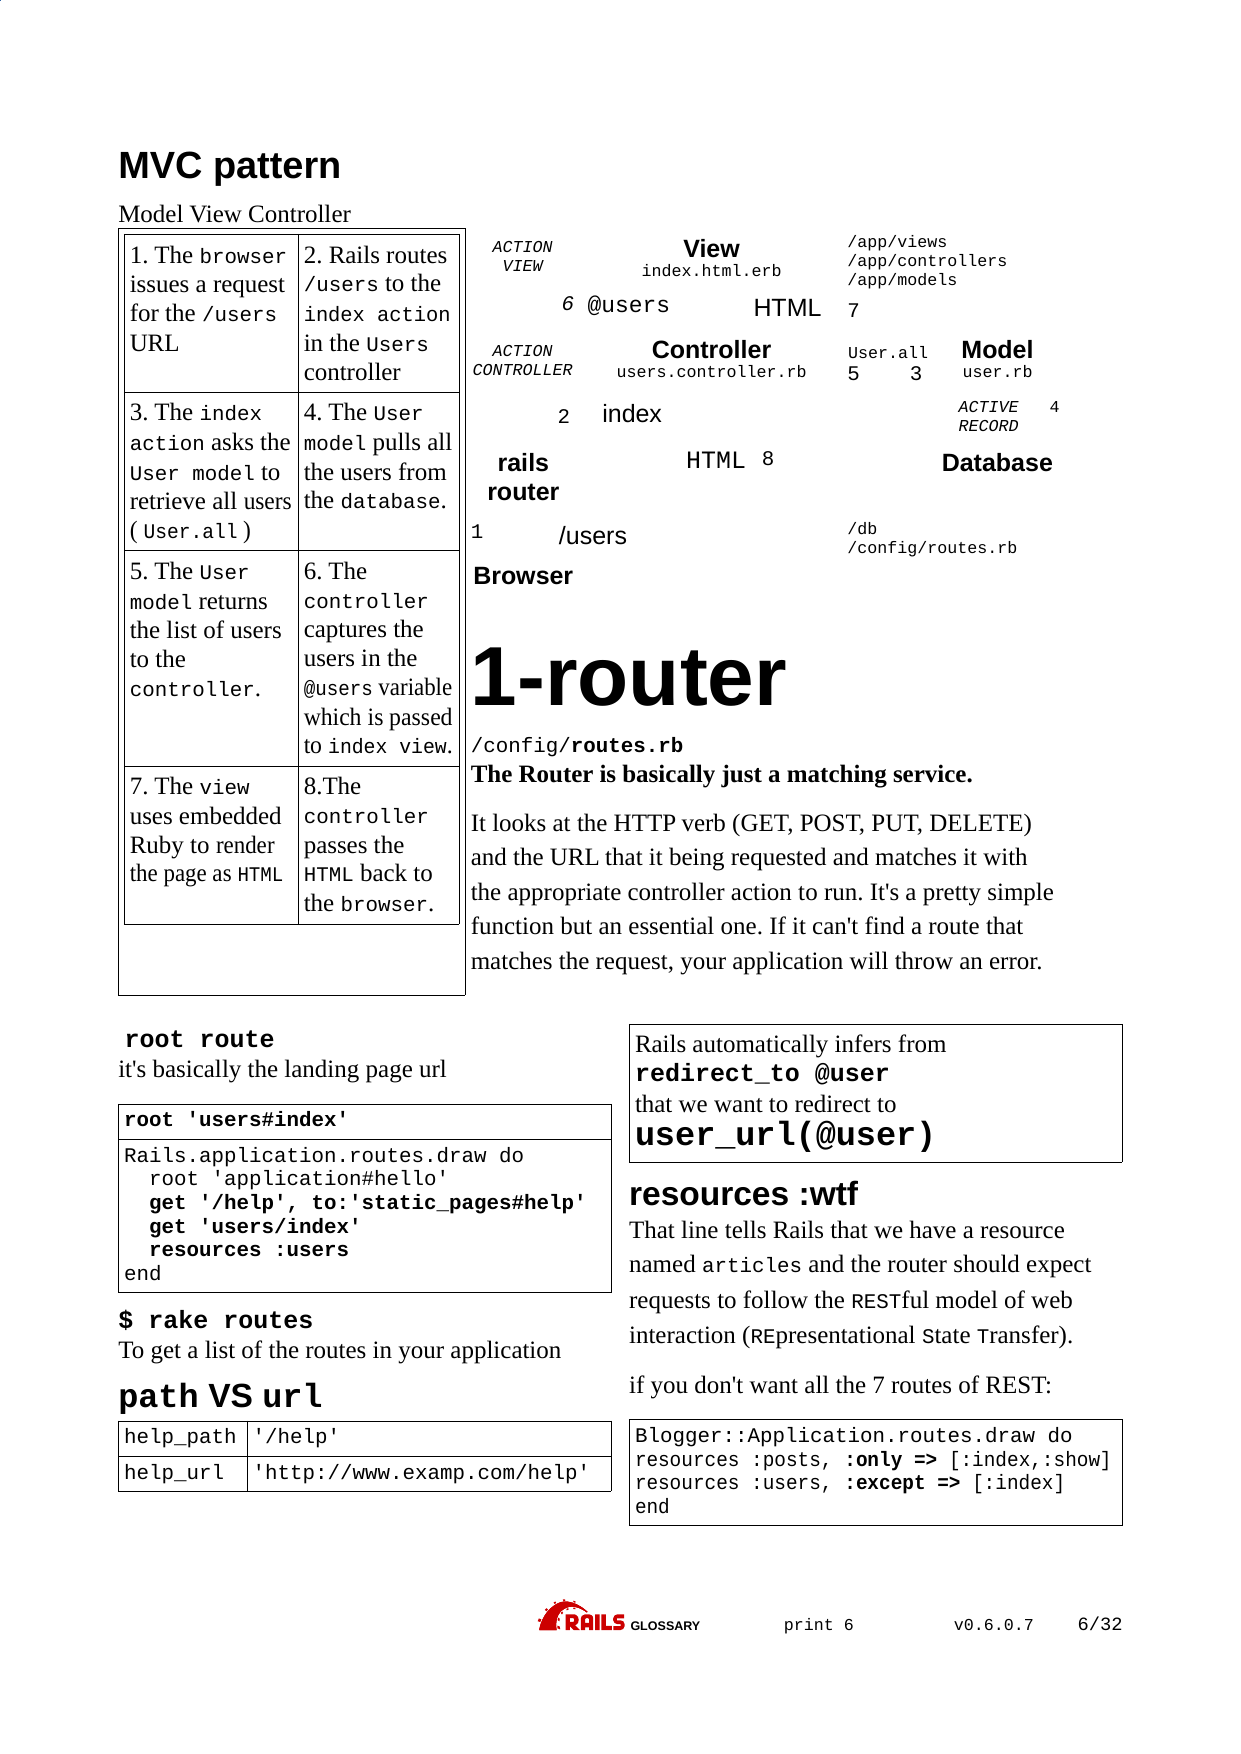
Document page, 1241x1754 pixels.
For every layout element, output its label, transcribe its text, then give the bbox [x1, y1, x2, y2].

table_cell [634, 515, 676, 555]
table_cell 8 [756, 442, 934, 515]
subtitle path VS url [118, 1376, 611, 1418]
table_cell Model user.rb [935, 329, 1060, 393]
table_cell Controller users.controller.rb [581, 329, 841, 393]
table_cell [581, 442, 634, 515]
table_cell 5. The User model returns the list of users to the controller. [125, 551, 298, 766]
table_cell [676, 393, 733, 442]
table_cell @users [581, 287, 676, 329]
table_cell Browser [466, 555, 581, 596]
text if you don't want all the 7 routes of REST: [629, 1370, 1122, 1399]
table_cell [676, 555, 733, 596]
table_header 2. Rails routes /users to the index action in the Users controller [299, 235, 459, 392]
table_cell 4 [1044, 393, 1060, 442]
table_cell Database [935, 442, 1060, 515]
table_cell ACTION CONTROLLER [466, 329, 581, 393]
table_cell [756, 555, 841, 596]
table_cell [466, 393, 552, 442]
table_header '/help' [248, 1422, 611, 1456]
table_cell 1-router /config/routes.rb The Router is basically just a matching service. It looks at the HTTP verb (GET, POST, PUT, DELETE) and the URL that it being requested and matches it with the appropriate controller action to run. It's a pretty simple function but an essential one. If it can't find a route that matches the request, your application will throw an error. [466, 596, 1060, 995]
table_cell HTML [676, 442, 756, 515]
table_header /app/views /app/controllers /app/models 7 [841, 228, 1060, 329]
table_cell [733, 555, 756, 596]
table_cell 3. The index action asks the User model to retrieve all users ( User.all ) [125, 393, 298, 550]
table_cell 1 [466, 515, 552, 555]
table_cell HTML [733, 287, 841, 329]
table_cell [634, 442, 676, 515]
table_cell [756, 393, 934, 442]
table_cell index [581, 393, 676, 442]
table_header Rails automatically infers from redirect_to @user that we want to redirect to user_url(@user) [630, 1025, 1122, 1162]
table_cell rails router [466, 442, 581, 515]
table_header help_path [119, 1422, 247, 1456]
table_cell 6. The controller captures the users in the @users variable which is passed to index view. [299, 551, 459, 766]
table_cell 'http://www.examp.com/help' [248, 1457, 611, 1491]
table_header View index.html.erb [581, 228, 841, 287]
table_cell 4. The User model pulls all the users from the database. [299, 393, 459, 550]
table_cell 6 [466, 287, 581, 329]
table_cell 7. The view uses embedded Ruby to render the page as HTML [125, 767, 298, 923]
table_cell User.all 5 3 [841, 329, 934, 393]
text That line tells Rails that we have a resource named articles and the router should expect requests to follow the RESTful model of web interaction (REpresentational State Transfer). [629, 1215, 1122, 1350]
subtitle MVC pattern [118, 143, 611, 187]
text it's basically the landing page url [118, 1054, 611, 1083]
table_cell [733, 515, 756, 555]
table_cell 2 [552, 393, 581, 442]
table_header 1. The browser issues a request for the /users URL [125, 235, 298, 392]
table_cell help_url [119, 1457, 247, 1491]
table_header root 'users#index' [119, 1105, 611, 1139]
table_cell [676, 515, 733, 555]
table_cell [676, 287, 733, 329]
subtitle $ rake routes [118, 1307, 611, 1336]
table_cell 8.The controller passes the HTML back to the browser. [299, 767, 459, 923]
table_cell /users [552, 515, 634, 555]
table_cell /db /config/routes.rb [841, 515, 1060, 596]
table_header Blogger::Application.routes.draw do resources :posts, :only => [:index,:show] resources :users, :except => [:index] end [630, 1420, 1122, 1525]
table_header ACTION VIEW [466, 228, 581, 287]
subtitle resources :wtf [629, 1173, 1122, 1212]
table_cell [634, 555, 676, 596]
table_cell ACTIVE RECORD [935, 393, 1044, 442]
table_header [119, 229, 465, 995]
table_cell [733, 393, 756, 442]
table_cell [756, 515, 841, 555]
text root route [118, 1024, 611, 1054]
table_cell Rails.application.routes.draw do root 'application#hello' get '/help', to:'static_pages#help' get 'users/index' resources :users end [119, 1140, 611, 1292]
table_cell [581, 555, 634, 596]
text To get a list of the routes in your application [118, 1336, 611, 1364]
text Model View Controller [118, 199, 1122, 228]
